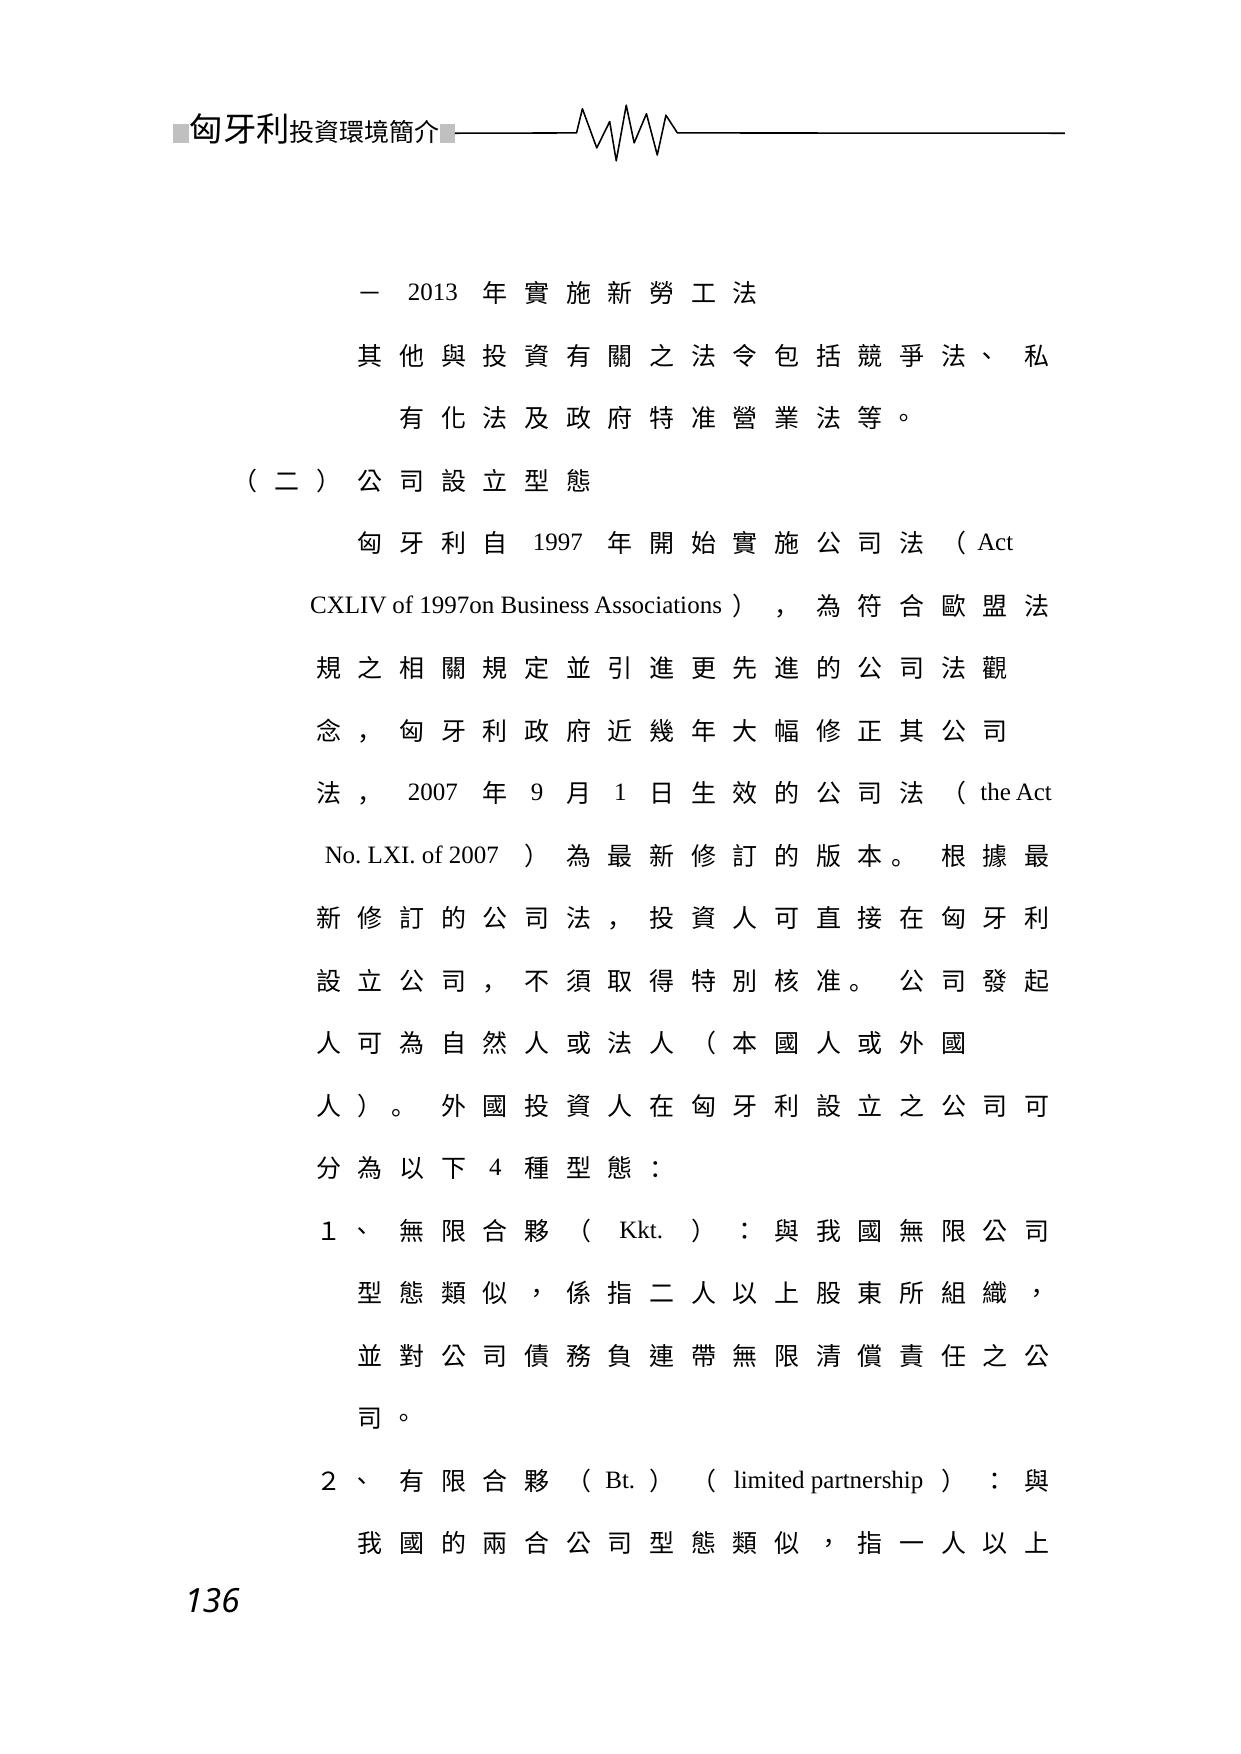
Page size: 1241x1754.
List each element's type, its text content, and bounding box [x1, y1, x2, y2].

text 其他與投資有關之法令包括競爭法、私有化法及政府特准營業法等。 [330, 313, 1058, 438]
text （二）公司設立型態 [207, 438, 1058, 500]
text －2013年實施新勞工法 [330, 250, 1058, 313]
text ２、有限合夥（Bt.）（limited partnership）：與我國的兩合公司型態類似，指一人以上 [281, 1438, 1058, 1563]
text １、無限合夥（Kkt.）：與我國無限公司型態類似，係指二人以上股東所組織，並對公司債務負連帶無限清償責任之公司。 [281, 1188, 1058, 1438]
text 匈牙利自1997年開始實施公司法（Act CXLIV of 1997on Business Associations），為符合歐盟法規之相關規定並引進更先進的公司法觀念，匈牙利政府近幾年大幅修正其公司法，2007年9月1日生效的公司法（the Act No. LXI. of 2007）為最新修訂的版本。根據最新修訂的公司法，投資人可直接在匈牙利設立公司，不須取得特別核准。公司發起人可為自然人或法人（本國人或外國人）。外國投資人在匈牙利設立之公司可分為以下4種型態： [281, 500, 1058, 1188]
